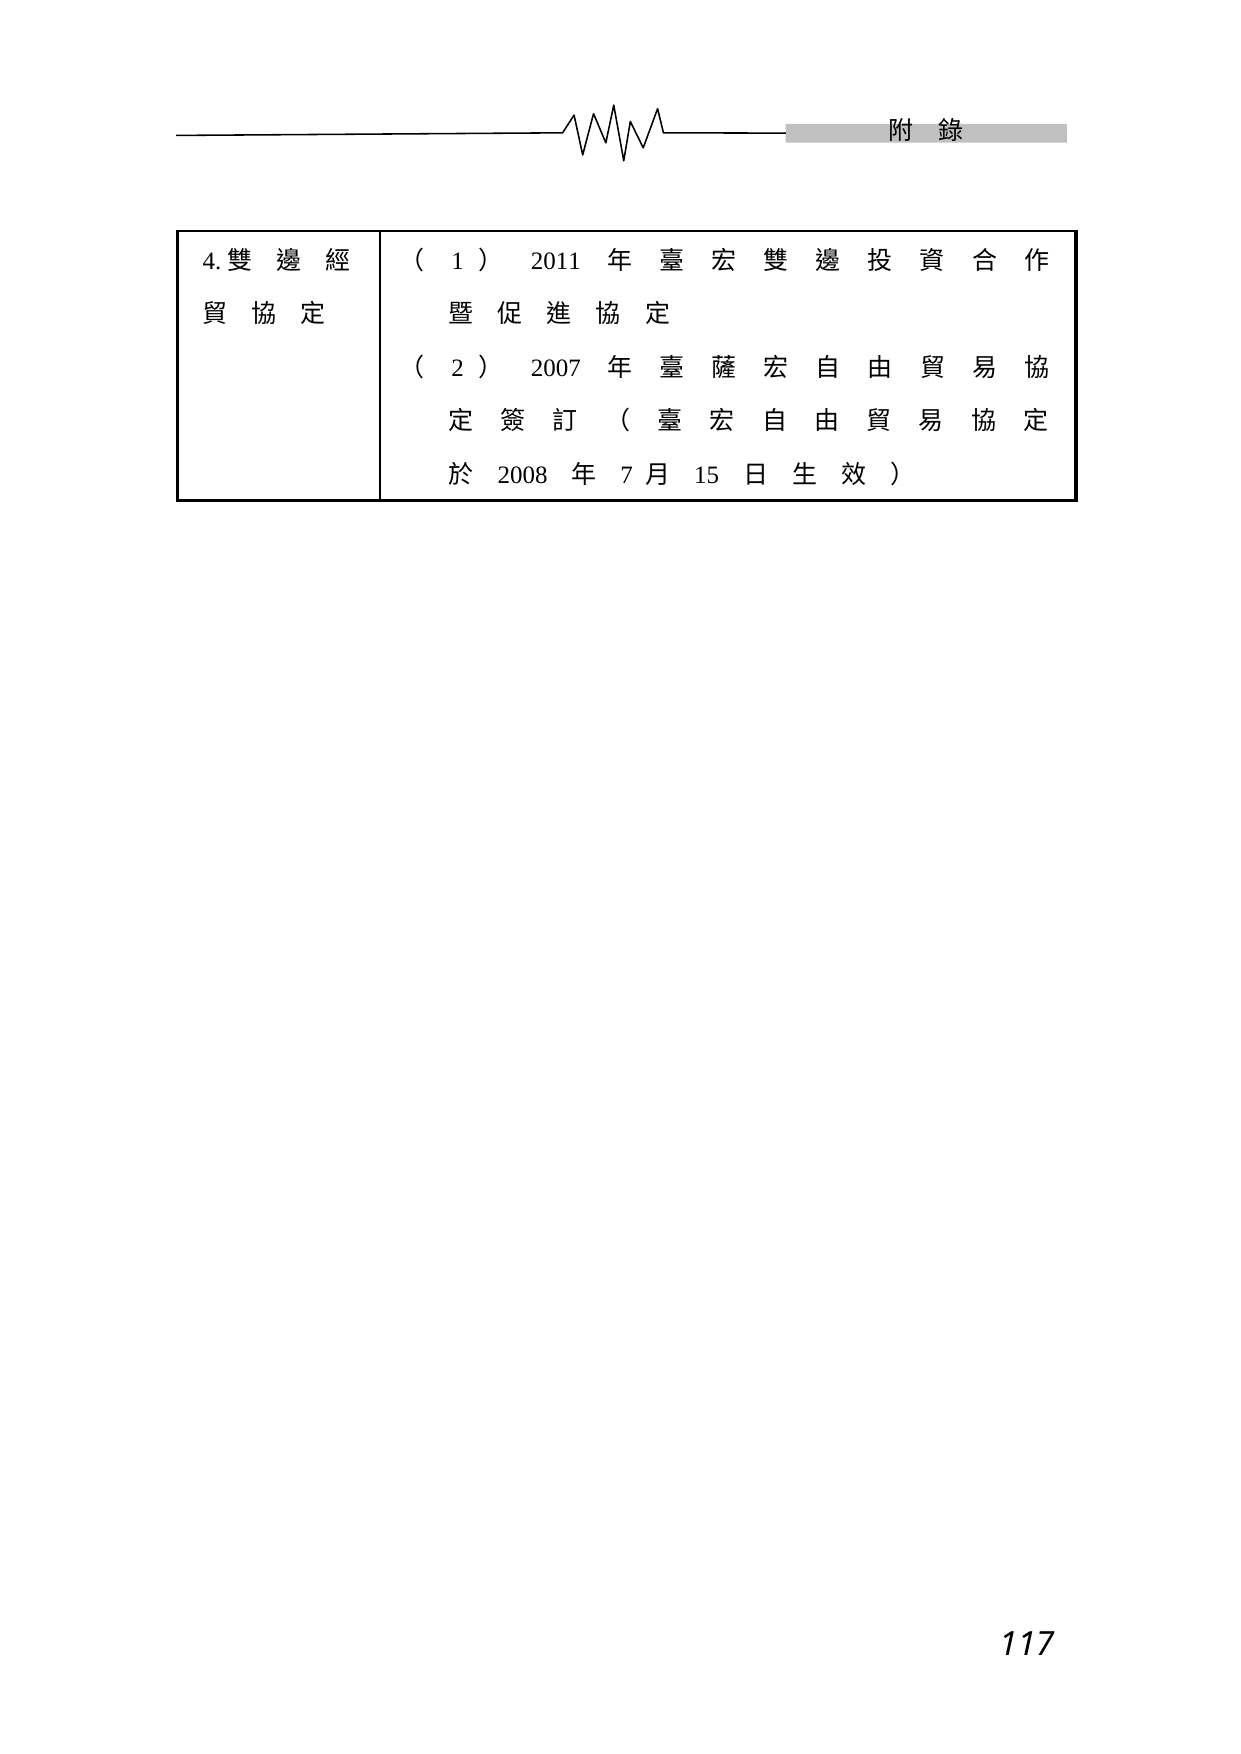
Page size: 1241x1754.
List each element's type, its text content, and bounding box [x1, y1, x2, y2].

table_cell （1）2011年臺宏雙邊投資合作暨促進協定 （2）2007年臺薩宏自由貿易協定簽訂（臺宏自由貿易協定於2008年7月15日生效） [381, 232, 1074, 499]
table_cell 4.雙邊經貿協定 [179, 232, 379, 499]
